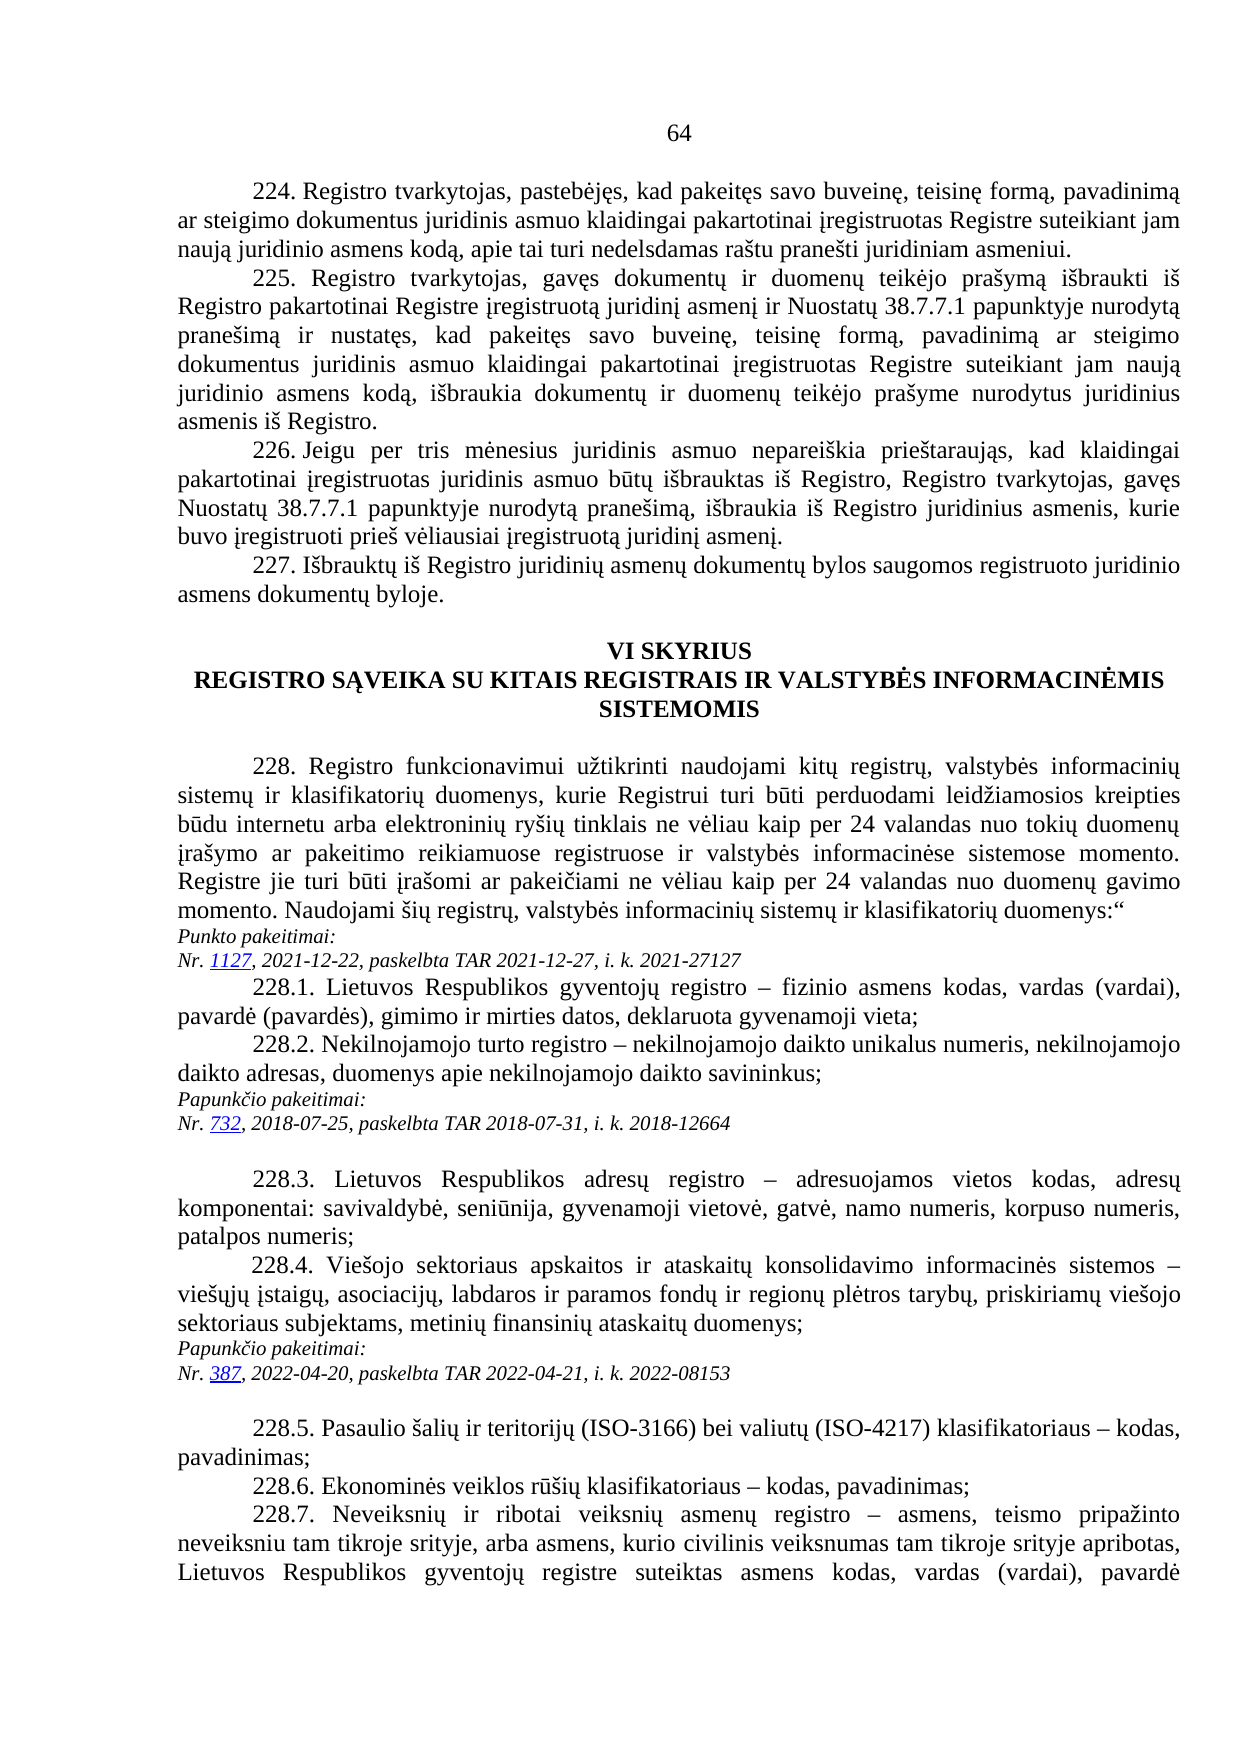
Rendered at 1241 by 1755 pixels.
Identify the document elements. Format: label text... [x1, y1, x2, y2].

text 228. Registro funkcionavimui užtikrinti naudojami kitų registrų, valstybės informacinių sistemų ir klasifikatorių duomenys, kurie Registrui turi būti perduodami leidžiamosios kreipties būdu internetu arba elektroninių ryšių tinklais ne vėliau kaip per 24 valandas nuo tokių duomenų įrašymo ar pakeitimo reikiamuose registruose ir valstybės informacinėse sistemose momento. Registre jie turi būti įrašomi ar pakeičiami ne vėliau kaip per 24 valandas nuo duomenų gavimo momento. Naudojami šių registrų, valstybės informacinių sistemų ir klasifikatorių duomenys:“ [177, 751, 1181, 924]
text 228.6. Ekonominės veiklos rūšių klasifikatoriaus – kodas, pavadinimas; [177, 1471, 1181, 1499]
text Nr. 1127, 2021-12-22, paskelbta TAR 2021-12-27, i. k. 2021-27127 [177, 948, 1181, 972]
text 226. Jeigu per tris mėnesius juridinis asmuo nepareiškia prieštaraująs, kad klaidingai pakartotinai įregistruotas juridinis asmuo būtų išbrauktas iš Registro, Registro tvarkytojas, gavęs Nuostatų 38.7.7.1 papunktyje nurodytą pranešimą, išbraukia iš Registro juridinius asmenis, kurie buvo įregistruoti prieš vėliausiai įregistruotą juridinį asmenį. [177, 435, 1181, 550]
text Papunkčio pakeitimai: [177, 1336, 1181, 1360]
text 228.2. Nekilnojamojo turto registro – nekilnojamojo daikto unikalus numeris, nekilnojamojo daikto adresas, duomenys apie nekilnojamojo daikto savininkus; [177, 1029, 1181, 1087]
text Nr. 732, 2018-07-25, paskelbta TAR 2018-07-31, i. k. 2018-12664 [177, 1111, 1181, 1135]
text 224. Registro tvarkytojas, pastebėjęs, kad pakeitęs savo buveinę, teisinę formą, pavadinimą ar steigimo dokumentus juridinis asmuo klaidingai pakartotinai įregistruotas Registre suteikiant jam naują juridinio asmens kodą, apie tai turi nedelsdamas raštu pranešti juridiniam asmeniui. [177, 176, 1181, 263]
text REGISTRO SĄVEIKA SU KITAIS REGISTRAIS IR VALSTYBĖS INFORMACINĖMIS SISTEMOMIS [177, 665, 1181, 723]
text 228.3. Lietuvos Respublikos adresų registro – adresuojamos vietos kodas, adresų komponentai: savivaldybė, seniūnija, gyvenamoji vietovė, gatvė, namo numeris, korpuso numeris, patalpos numeris; [177, 1164, 1181, 1250]
text 225. Registro tvarkytojas, gavęs dokumentų ir duomenų teikėjo prašymą išbraukti iš Registro pakartotinai Registre įregistruotą juridinį asmenį ir Nuostatų 38.7.7.1 papunktyje nurodytą pranešimą ir nustatęs, kad pakeitęs savo buveinę, teisinę formą, pavadinimą ar steigimo dokumentus juridinis asmuo klaidingai pakartotinai įregistruotas Registre suteikiant jam naują juridinio asmens kodą, išbraukia dokumentų ir duomenų teikėjo prašyme nurodytus juridinius asmenis iš Registro. [177, 263, 1181, 435]
text 228.1. Lietuvos Respublikos gyventojų registro – fizinio asmens kodas, vardas (vardai), pavardė (pavardės), gimimo ir mirties datos, deklaruota gyvenamoji vieta; [177, 972, 1181, 1029]
text 228.7. Neveiksnių ir ribotai veiksnių asmenų registro – asmens, teismo pripažinto neveiksniu tam tikroje srityje, arba asmens, kurio civilinis veiksnumas tam tikroje srityje apribotas, Lietuvos Respublikos gyventojų registre suteiktas asmens kodas, vardas (vardai), pavardė [177, 1499, 1181, 1586]
text Punkto pakeitimai: [177, 924, 1181, 948]
text 228.5. Pasaulio šalių ir teritorijų (ISO-3166) bei valiutų (ISO-4217) klasifikatoriaus – kodas, pavadinimas; [177, 1413, 1181, 1471]
text Papunkčio pakeitimai: [177, 1087, 1181, 1111]
text Nr. 387, 2022-04-20, paskelbta TAR 2022-04-21, i. k. 2022-08153 [177, 1360, 1181, 1384]
text 228.4. Viešojo sektoriaus apskaitos ir ataskaitų konsolidavimo informacinės sistemos – viešųjų įstaigų, asociacijų, labdaros ir paramos fondų ir regionų plėtros tarybų, priskiriamų viešojo sektoriaus subjektams, metinių finansinių ataskaitų duomenys; [177, 1250, 1181, 1336]
text 227. Išbrauktų iš Registro juridinių asmenų dokumentų bylos saugomos registruoto juridinio asmens dokumentų byloje. [177, 550, 1181, 608]
text VI SKYRIUS [177, 636, 1181, 665]
